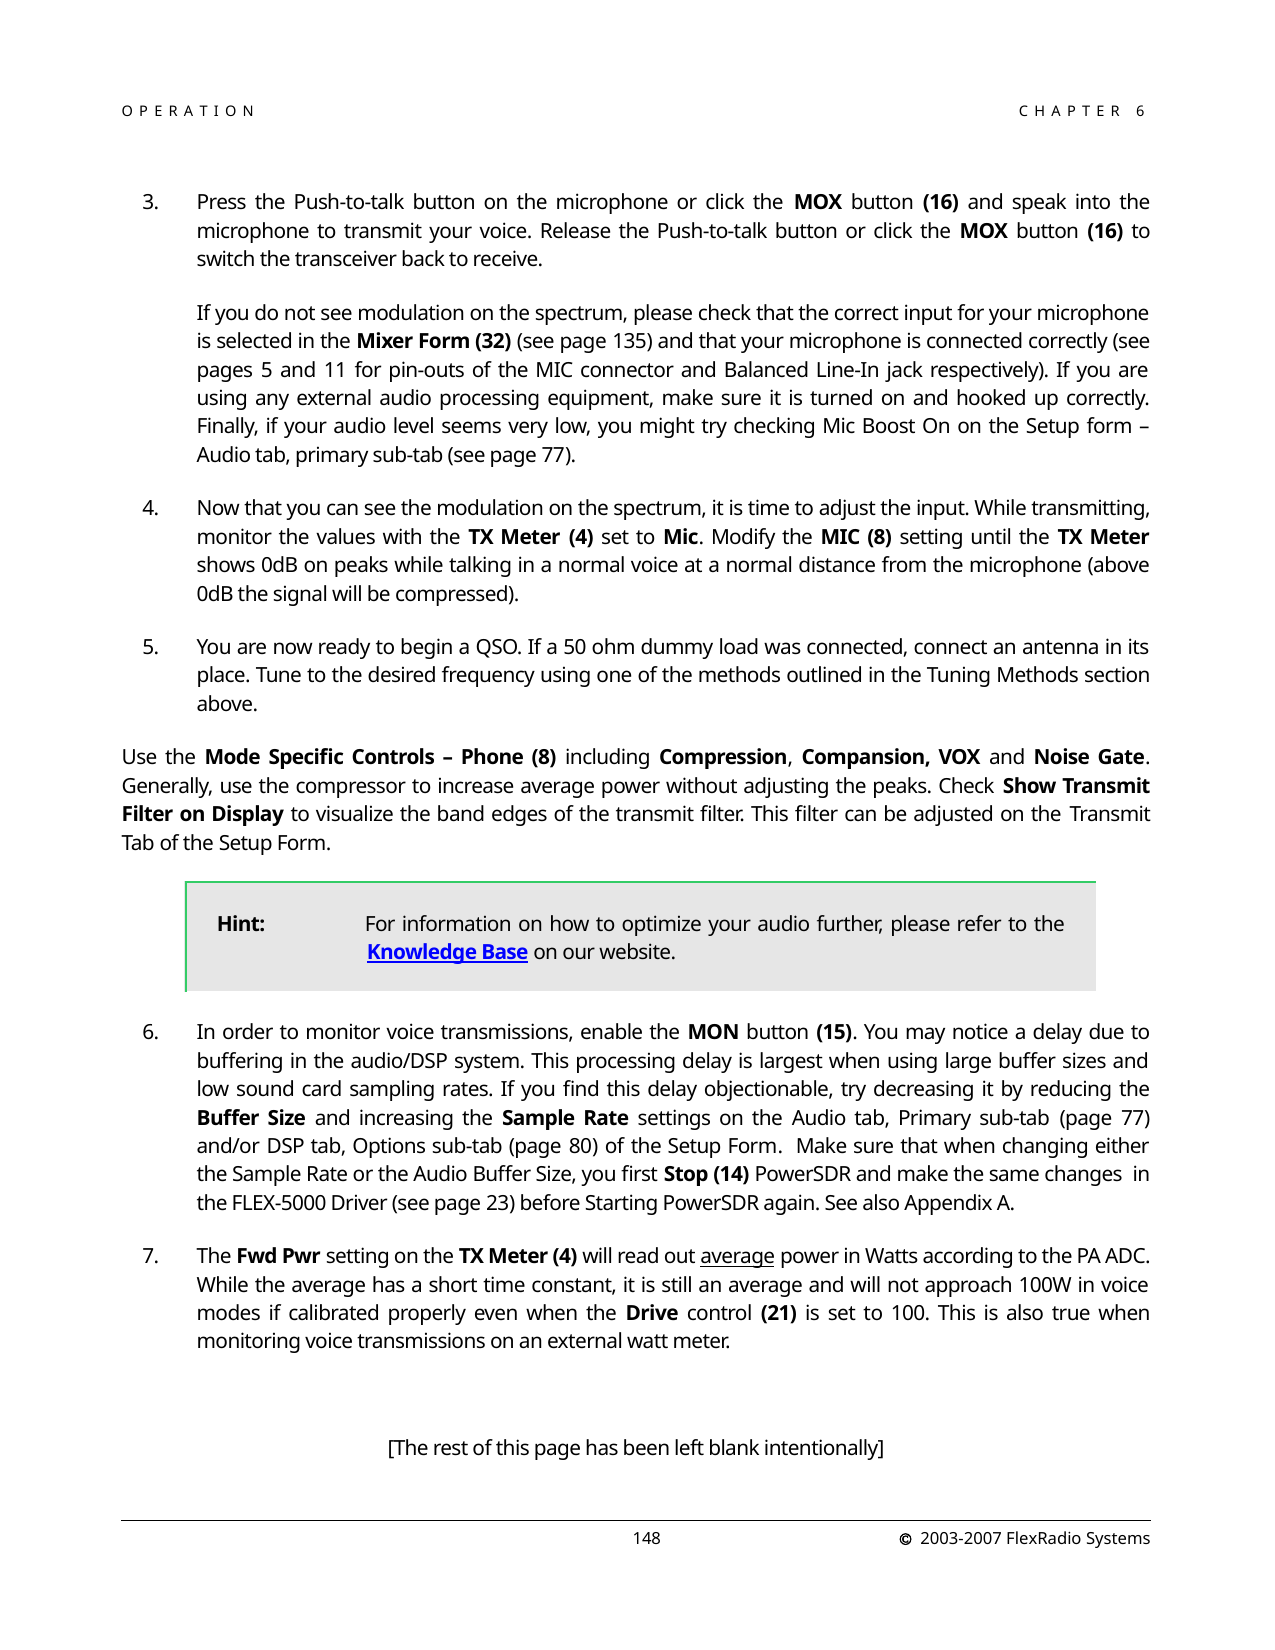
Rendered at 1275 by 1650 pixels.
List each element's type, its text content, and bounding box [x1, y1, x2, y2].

list If you do not see modulation on the spectrum, please check that the correct input for your microphone is selected in the Mixer Form (32) (see page 128) and that your microphone is connected correctly (see pages 4 and 9 for pin-outs of the MIC connector and Balanced Line-In jack respectively). If you are using any external audio processing equipment, make sure it is turned on and hooked up correctly. Finally, if your audio level seems very low, you might try checking Mic Boost On on the Setup form – Audio tab, primary sub-tab (see page 74). [121, 298, 1151, 468]
list Press the Push-to-talk button on the microphone or click the MOX button (16) and speak into the microphone to transmit your voice. Release the Push-to-talk button or click the MOX button (16) to switch the transceiver back to receive. [121, 187, 1151, 273]
text Use the Mode Specific Controls – Phone (8) including Compression, Compansion, VOX and Noise Gate. Generally, use the compressor to increase average power without adjusting the peaks. Check Show Transmit Filter on Display to visualize the band edges of the transmit filter. This filter can be adjusted on the Transmit Tab of the Setup Form. [121, 742, 1151, 856]
text Hint: For information on how to optimize your audio further, please refer to the Knowledge Base on our website. [187, 883, 1096, 991]
list Now that you can see the modulation on the spectrum, it is time to adjust the input. While transmitting, monitor the values with the TX Meter (4) set to Mic. Modify the MIC (8) setting until the TX Meter shows 0dB on peaks while talking in a normal voice at a normal distance from the microphone (above 0dB the signal will be compressed). [121, 493, 1151, 607]
list You are now ready to begin a QSO. If a 50 ohm dummy load was connected, connect an antenna in its place. Tune to the desired frequency using one of the methods outlined in the Tuning Methods section above. [121, 632, 1151, 717]
list The Fwd Pwr setting on the TX Meter (4) will read out average power in Watts according to the PA ADC. While the average has a short time constant, it is still an average and will not approach 100W in voice modes if calibrated properly even when the Drive control (21) is set to 100. This is also true when monitoring voice transmissions on an external watt meter. [121, 1241, 1151, 1355]
list In order to monitor voice transmissions, enable the MON button (15). You may notice a delay due to buffering in the audio/DSP system. This processing delay is largest when using large buffer sizes and low sound card sampling rates. If you find this delay objectionable, try decreasing it by reducing the Buffer Size and increasing the Sample Rate settings on the Audio tab, Primary sub-tab (page 74) and/or DSP tab, Options sub-tab (page 77) of the Setup Form. Make sure that when changing either the Sample Rate or the Audio Buffer Size, you first Stop (14) PowerSDR and make the same changes in the FLEX-5000 Driver (see page 20) before Starting PowerSDR again. See also Appendix A. [121, 1017, 1151, 1216]
text [The rest of this page has been left blank intentionally] [121, 1433, 1151, 1462]
